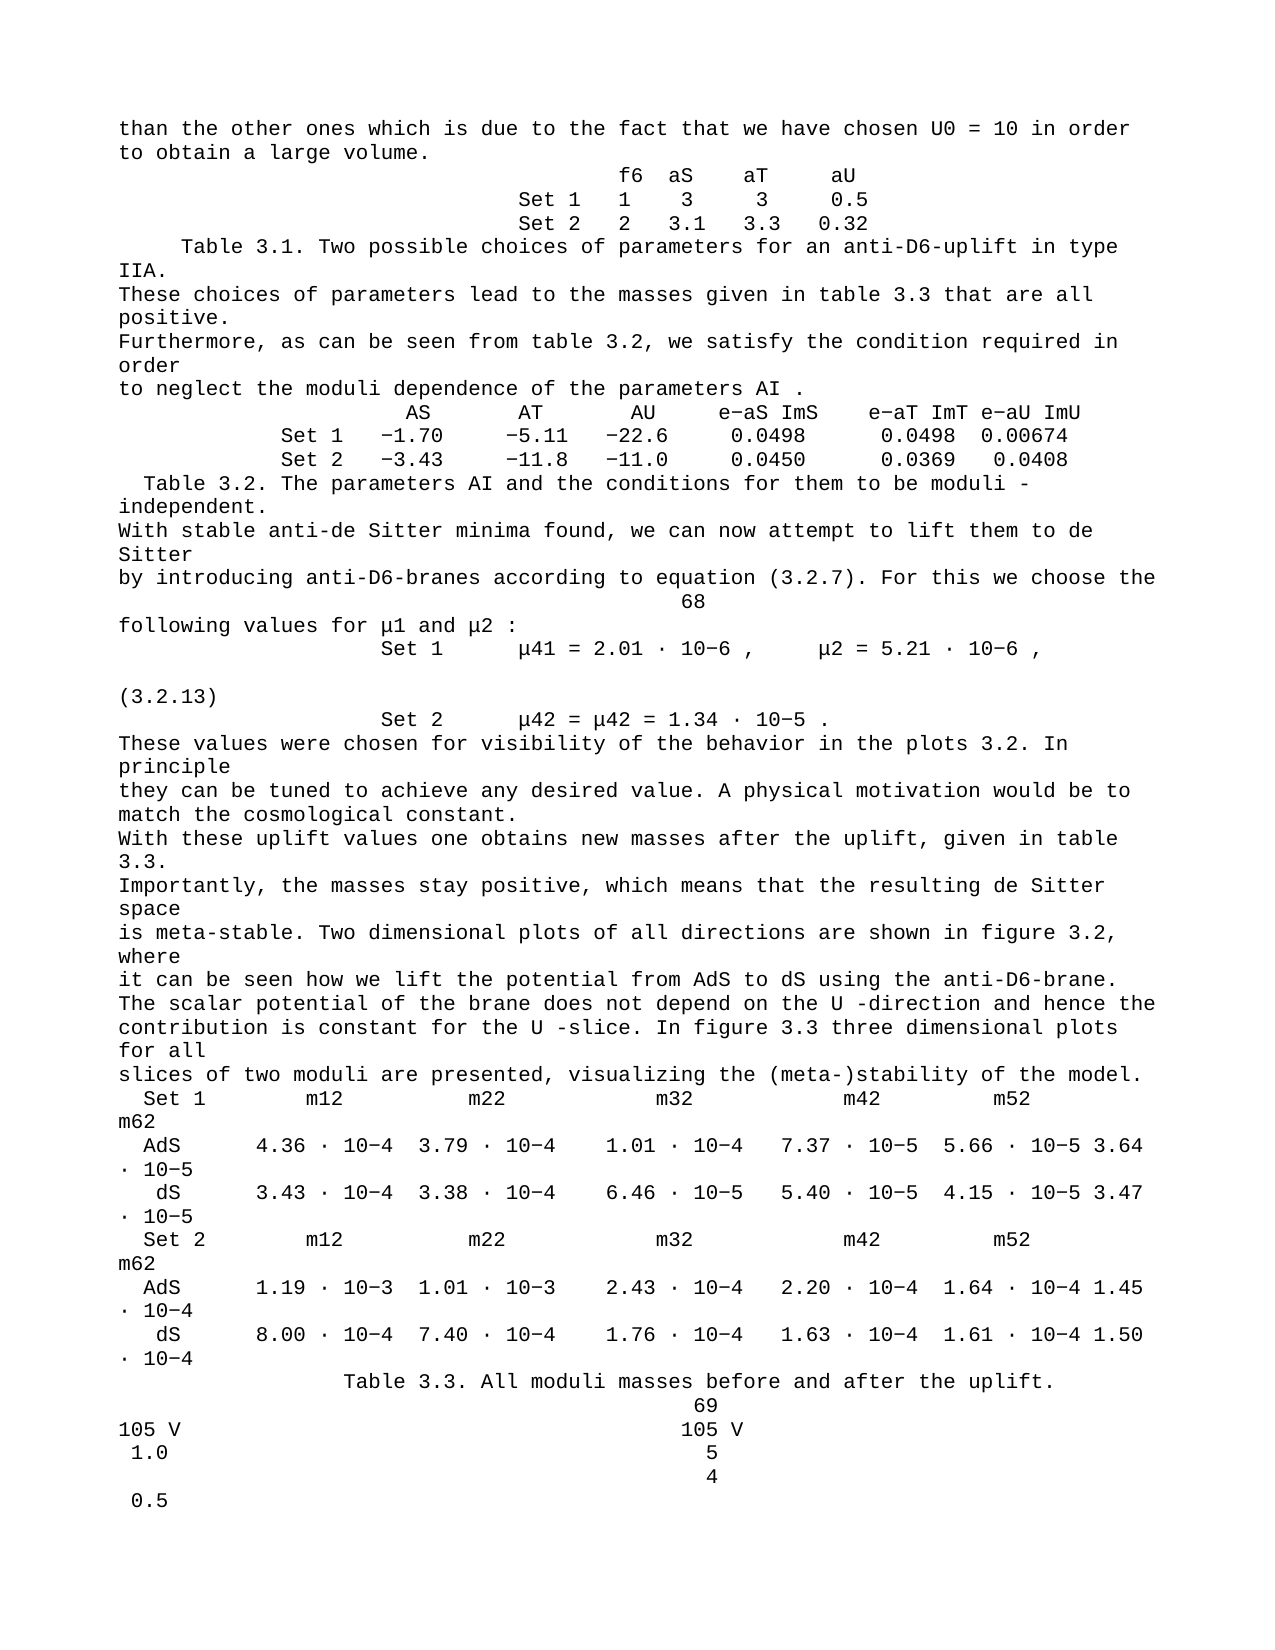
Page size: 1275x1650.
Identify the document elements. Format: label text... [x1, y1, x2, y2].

text Set 1 −1.70 −5.11 −22.6 0.0498 0.0498 0.00674 [118, 426, 1157, 449]
text 105 V 105 V [118, 1419, 1157, 1442]
text Table 3.2. The parameters AI and the conditions for them to be moduli -independent. [118, 473, 1157, 520]
text Set 2 2 3.1 3.3 0.32 [118, 213, 1157, 236]
text following values for μ1 and μ2 : [118, 615, 1157, 638]
text Set 1 m12 m22 m32 m42 m52 m62 [118, 1088, 1157, 1135]
text Set 1 μ41 = 2.01 · 10−6 , μ2 = 5.21 · 10−6 , [118, 638, 1157, 662]
text The scalar potential of the brane does not depend on the U -direction and hence the [118, 993, 1157, 1017]
text dS 3.43 · 10−4 3.38 · 10−4 6.46 · 10−5 5.40 · 10−5 4.15 · 10−5 3.47 · 10−5 [118, 1182, 1157, 1229]
text dS 8.00 · 10−4 7.40 · 10−4 1.76 · 10−4 1.63 · 10−4 1.61 · 10−4 1.50 · 10−4 [118, 1324, 1157, 1371]
text Set 2 m12 m22 m32 m42 m52 m62 [118, 1229, 1157, 1277]
text is meta-stable. Two dimensional plots of all directions are shown in figure 3.2, where [118, 922, 1157, 969]
text Table 3.3. All moduli masses before and after the uplift. [118, 1371, 1157, 1395]
text These values were chosen for visibility of the behavior in the plots 3.2. In principle [118, 733, 1157, 780]
text Table 3.1. Two possible choices of parameters for an anti-D6-uplift in type IIA. [118, 236, 1157, 284]
text (3.2.13) [118, 662, 1157, 709]
text match the cosmological constant. [118, 804, 1157, 827]
text These choices of parameters lead to the masses given in table 3.3 that are all positive. [118, 284, 1157, 331]
text f6 aS aT aU [118, 165, 1157, 189]
text Furthermore, as can be seen from table 3.2, we satisfy the condition required in order [118, 331, 1157, 378]
text slices of two moduli are presented, visualizing the (meta-)stability of the model. [118, 1064, 1157, 1088]
text 4 [118, 1466, 1157, 1489]
text they can be tuned to achieve any desired value. A physical motivation would be to [118, 780, 1157, 804]
text by introducing anti-D6-branes according to equation (3.2.7). For this we choose the [118, 567, 1157, 591]
text contribution is constant for the U -slice. In figure 3.3 three dimensional plots for all [118, 1017, 1157, 1064]
text AdS 1.19 · 10−3 1.01 · 10−3 2.43 · 10−4 2.20 · 10−4 1.64 · 10−4 1.45 · 10−4 [118, 1277, 1157, 1324]
text Set 2 μ42 = μ42 = 1.34 · 10−5 . [118, 709, 1157, 733]
text than the other ones which is due to the fact that we have chosen U0 = 10 in order [118, 118, 1157, 142]
text Set 1 1 3 3 0.5 [118, 189, 1157, 213]
text Importantly, the masses stay positive, which means that the resulting de Sitter space [118, 875, 1157, 922]
text it can be seen how we lift the potential from AdS to dS using the anti-D6-brane. [118, 969, 1157, 993]
text With stable anti-de Sitter minima found, we can now attempt to lift them to de Sitter [118, 520, 1157, 567]
text 68 [118, 591, 1157, 615]
text 1.0 5 [118, 1442, 1157, 1466]
text AdS 4.36 · 10−4 3.79 · 10−4 1.01 · 10−4 7.37 · 10−5 5.66 · 10−5 3.64 · 10−5 [118, 1135, 1157, 1182]
text Set 2 −3.43 −11.8 −11.0 0.0450 0.0369 0.0408 [118, 449, 1157, 473]
text 0.5 [118, 1489, 1157, 1513]
text AS AT AU e−aS ImS e−aT ImT e−aU ImU [118, 402, 1157, 426]
text to obtain a large volume. [118, 142, 1157, 165]
text With these uplift values one obtains new masses after the uplift, given in table 3.3. [118, 827, 1157, 875]
text to neglect the moduli dependence of the parameters AI . [118, 378, 1157, 402]
text 69 [118, 1395, 1157, 1419]
